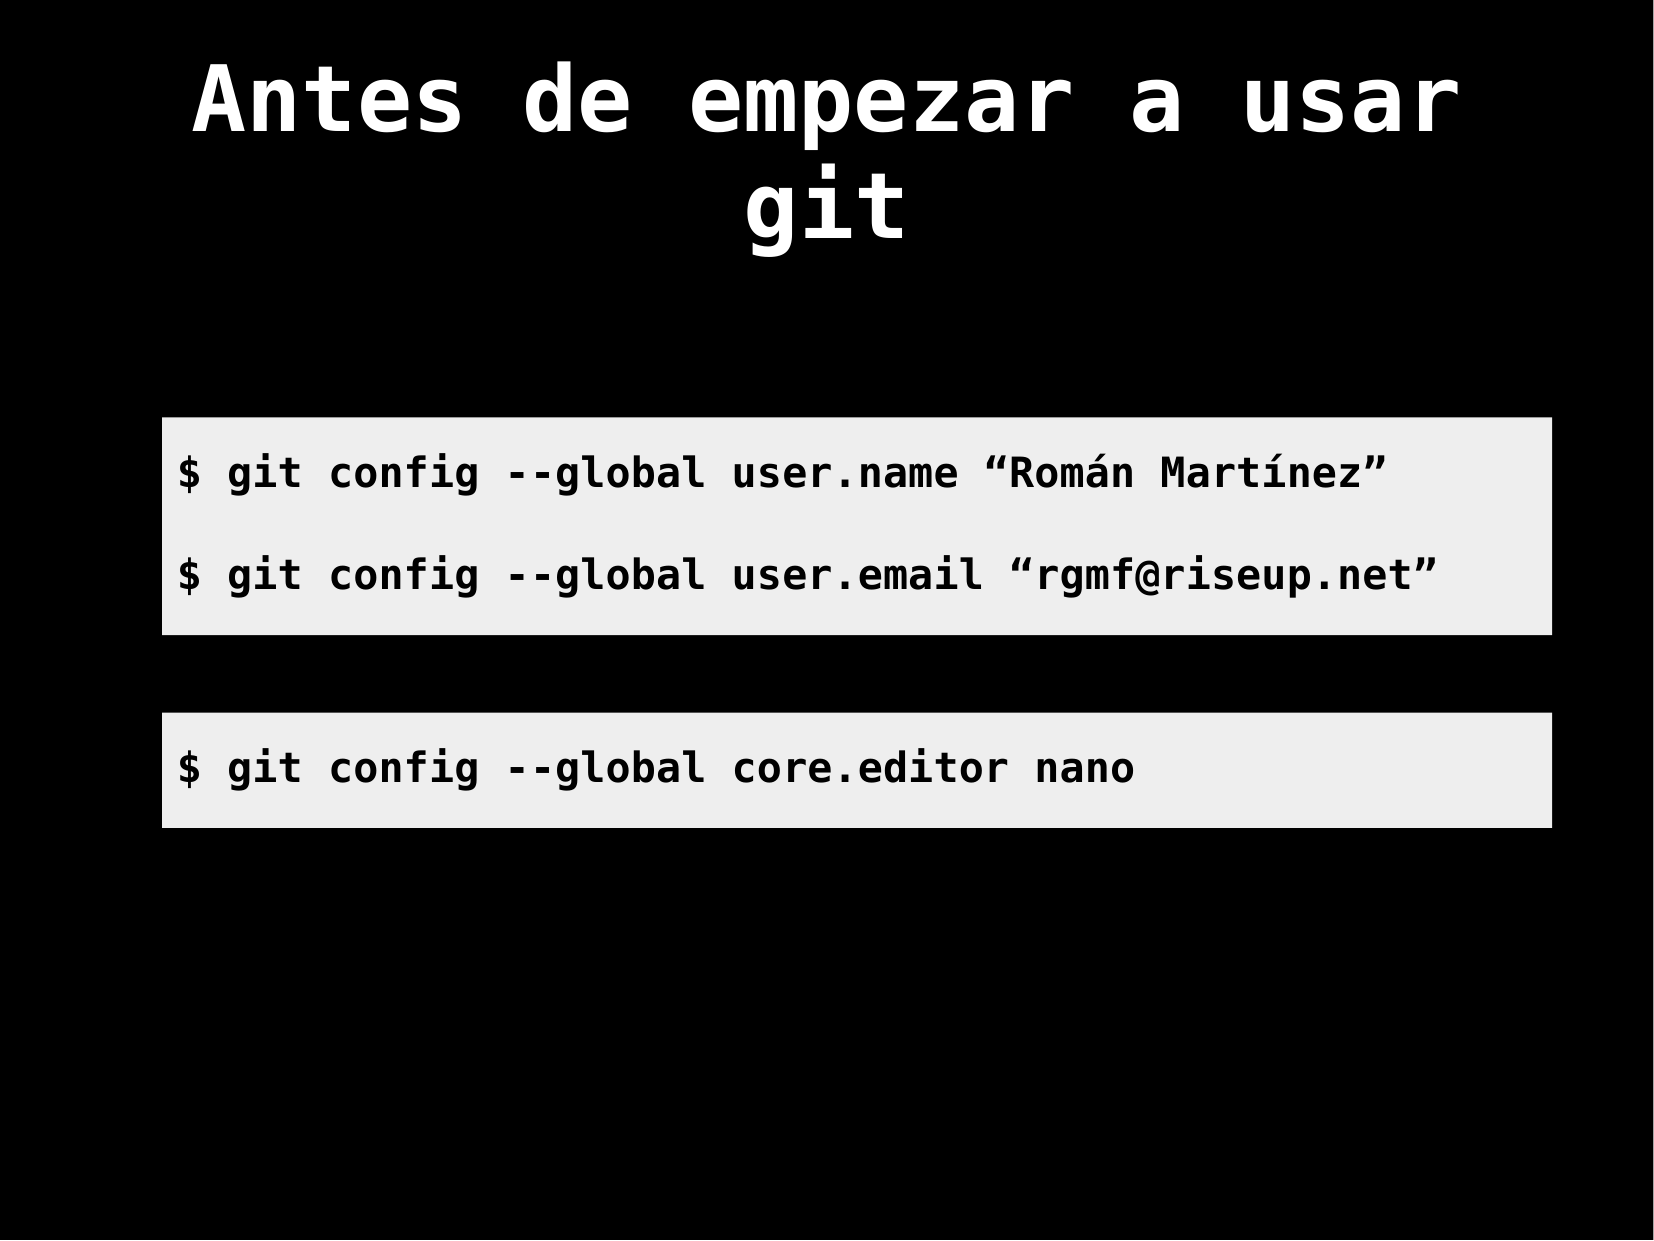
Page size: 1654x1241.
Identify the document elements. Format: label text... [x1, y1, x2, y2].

text_box $ git config --global core.editor nano [162, 712, 1553, 828]
text_box $ git config --global user.name “Román Martínez” $ git config --global user.email “rgmf@riseup.net” [162, 417, 1553, 636]
title Antes de empezar a usar git [82, 45, 1571, 261]
